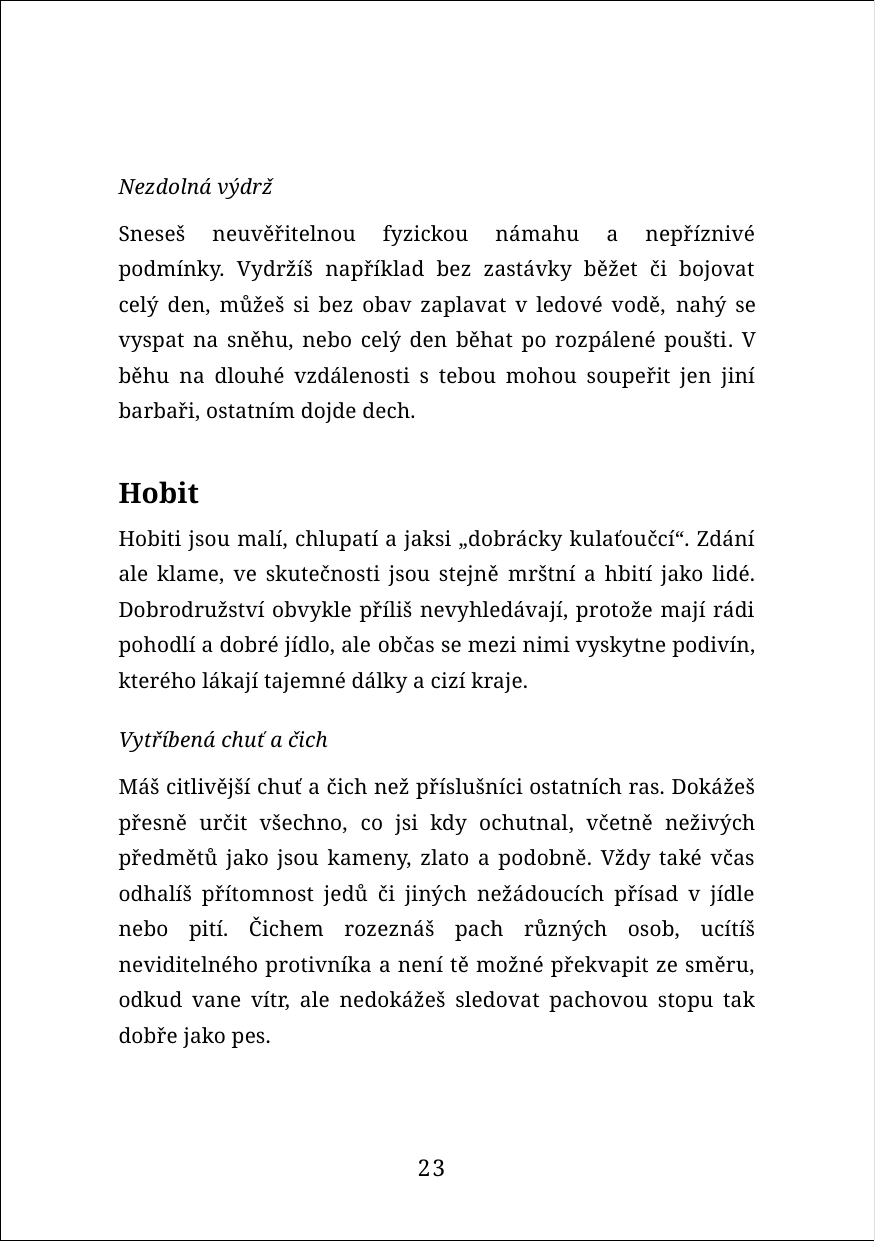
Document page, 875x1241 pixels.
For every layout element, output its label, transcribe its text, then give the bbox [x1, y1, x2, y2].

text Nezdolná výdrž [118, 172, 756, 200]
subtitle Hobit [118, 473, 756, 512]
text Hobiti jsou malí, chlupatí a jaksi „dobrácky kulaťoučcí“. Zdání ale klame, ve skutečnosti jsou stejně mrštní a hbití jako lidé. Dobrodružství obvykle příliš nevyhledávají, protože mají rádi pohodlí a dobré jídlo, ale občas se mezi nimi vyskytne podivín, kterého lákají tajemné dálky a cizí kraje. [118, 524, 756, 694]
text Vytříbená chuť a čich [118, 725, 756, 753]
text Sneseš neuvěřitelnou fyzickou námahu a nepříznivé podmínky. Vydržíš například bez zastávky běžet či bojovat celý den, můžeš si bez obav zaplavat v ledové vodě, nahý se vyspat na sněhu, nebo celý den běhat po rozpálené poušti. V běhu na dlouhé vzdálenosti s tebou mohou soupeřit jen jiní barbaři, ostatním dojde dech. [118, 219, 756, 425]
text Máš citlivější chuť a čich než příslušníci ostatních ras. Dokážeš přesně určit všechno, co jsi kdy ochutnal, včetně neživých předmětů jako jsou kameny, zlato a podobně. Vždy také včas odhalíš přítomnost jedů či jiných nežádoucích přísad v jídle nebo pití. Čichem rozeznáš pach různých osob, ucítíš neviditelného protivníka a není tě možné překvapit ze směru, odkud vane vítr, ale nedokážeš sledovat pachovou stopu tak dobře jako pes. [118, 772, 756, 1049]
